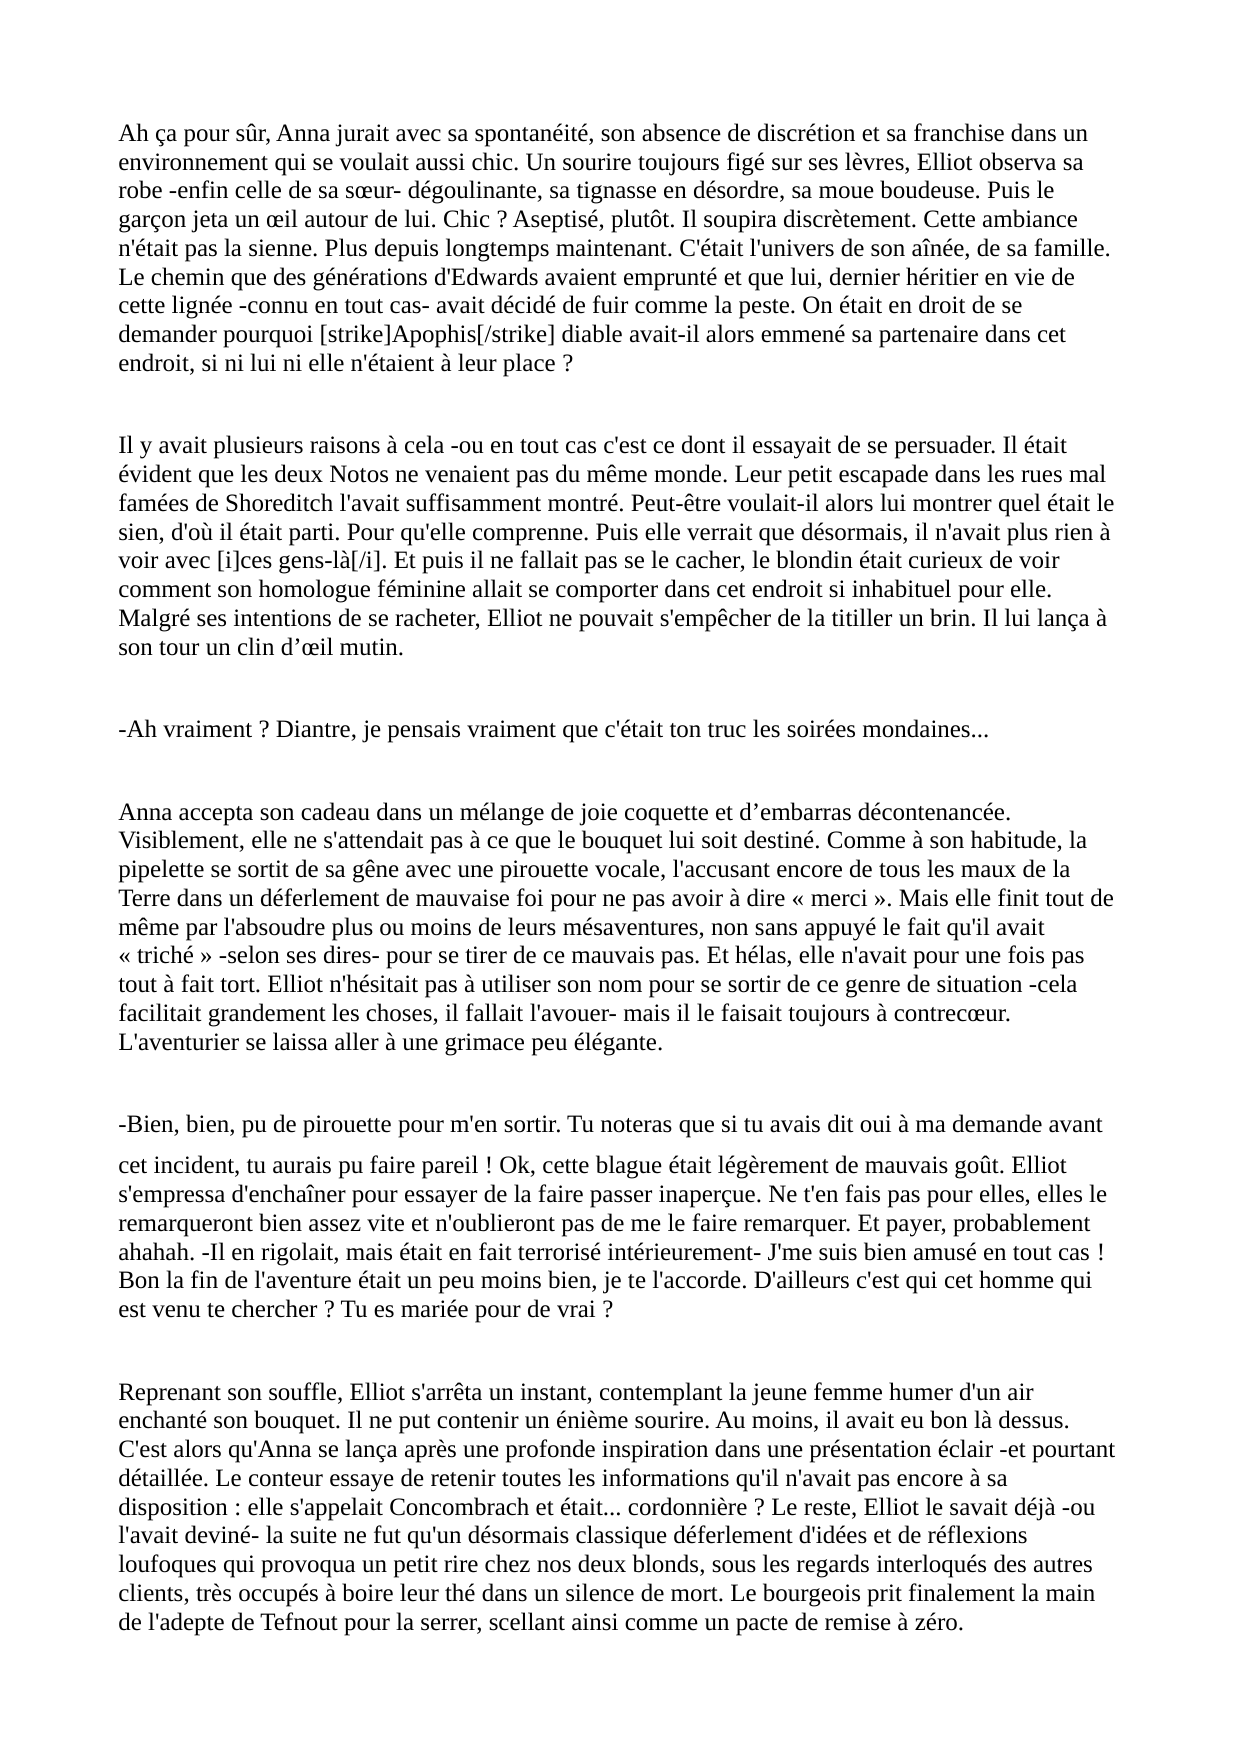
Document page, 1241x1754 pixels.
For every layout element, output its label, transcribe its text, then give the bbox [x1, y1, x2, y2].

text cet incident, tu aurais pu faire pareil ! Ok, cette blague était légèrement de mauvais goût. Elliot s'empressa d'enchaîner pour essayer de la faire passer inaperçue. Ne t'en fais pas pour elles, elles le remarqueront bien assez vite et n'oublieront pas de me le faire remarquer. Et payer, probablement ahahah. -Il en rigolait, mais était en fait terrorisé intérieurement- J'me suis bien amusé en tout cas ! Bon la fin de l'aventure était un peu moins bien, je te l'accorde. D'ailleurs c'est qui cet homme qui est venu te chercher ? Tu es mariée pour de vrai ? [118, 1151, 1122, 1323]
text Il y avait plusieurs raisons à cela -ou en tout cas c'est ce dont il essayait de se persuader. Il était évident que les deux Notos ne venaient pas du même monde. Leur petit escapade dans les rues mal famées de Shoreditch l'avait suffisamment montré. Peut-être voulait-il alors lui montrer quel était le sien, d'où il était parti. Pour qu'elle comprenne. Puis elle verrait que désormais, il n'avait plus rien à voir avec [i]ces gens-là[/i]. Et puis il ne fallait pas se le cacher, le blondin était curieux de voir comment son homologue féminine allait se comporter dans cet endroit si inhabituel pour elle. Malgré ses intentions de se racheter, Elliot ne pouvait s'empêcher de la titiller un brin. Il lui lança à son tour un clin d’œil mutin. [118, 431, 1122, 661]
text Anna accepta son cadeau dans un mélange de joie coquette et d’embarras décontenancée. Visiblement, elle ne s'attendait pas à ce que le bouquet lui soit destiné. Comme à son habitude, la pipelette se sortit de sa gêne avec une pirouette vocale, l'accusant encore de tous les maux de la Terre dans un déferlement de mauvaise foi pour ne pas avoir à dire « merci ». Mais elle finit tout de même par l'absoudre plus ou moins de leurs mésaventures, non sans appuyé le fait qu'il avait « triché » -selon ses dires- pour se tirer de ce mauvais pas. Et hélas, elle n'avait pour une fois pas tout à fait tort. Elliot n'hésitait pas à utiliser son nom pour se sortir de ce genre de situation -cela facilitait grandement les choses, il fallait l'avouer- mais il le faisait toujours à contrecœur. L'aventurier se laissa aller à une grimace peu élégante. [118, 797, 1122, 1056]
text -Ah vraiment ? Diantre, je pensais vraiment que c'était ton truc les soirées mondaines... [118, 714, 1122, 743]
text -Bien, bien, pu de pirouette pour m'en sortir. Tu noteras que si tu avais dit oui à ma demande avant [118, 1109, 1122, 1138]
text Ah ça pour sûr, Anna jurait avec sa spontanéité, son absence de discrétion et sa franchise dans un environnement qui se voulait aussi chic. Un sourire toujours figé sur ses lèvres, Elliot observa sa robe -enfin celle de sa sœur- dégoulinante, sa tignasse en désordre, sa moue boudeuse. Puis le garçon jeta un œil autour de lui. Chic ? Aseptisé, plutôt. Il soupira discrètement. Cette ambiance n'était pas la sienne. Plus depuis longtemps maintenant. C'était l'univers de son aînée, de sa famille. Le chemin que des générations d'Edwards avaient emprunté et que lui, dernier héritier en vie de cette lignée -connu en tout cas- avait décidé de fuir comme la peste. On était en droit de se demander pourquoi [strike]Apophis[/strike] diable avait-il alors emmené sa partenaire dans cet endroit, si ni lui ni elle n'étaient à leur place ? [118, 118, 1122, 377]
text Reprenant son souffle, Elliot s'arrêta un instant, contemplant la jeune femme humer d'un air enchanté son bouquet. Il ne put contenir un énième sourire. Au moins, il avait eu bon là dessus. C'est alors qu'Anna se lança après une profonde inspiration dans une présentation éclair -et pourtant détaillée. Le conteur essaye de retenir toutes les informations qu'il n'avait pas encore à sa disposition : elle s'appelait Concombrach et était... cordonnière ? Le reste, Elliot le savait déjà -ou l'avait deviné- la suite ne fut qu'un désormais classique déferlement d'idées et de réflexions loufoques qui provoqua un petit rire chez nos deux blonds, sous les regards interloqués des autres clients, très occupés à boire leur thé dans un silence de mort. Le bourgeois prit finalement la main de l'adepte de Tefnout pour la serrer, scellant ainsi comme un pacte de remise à zéro. [118, 1377, 1122, 1636]
